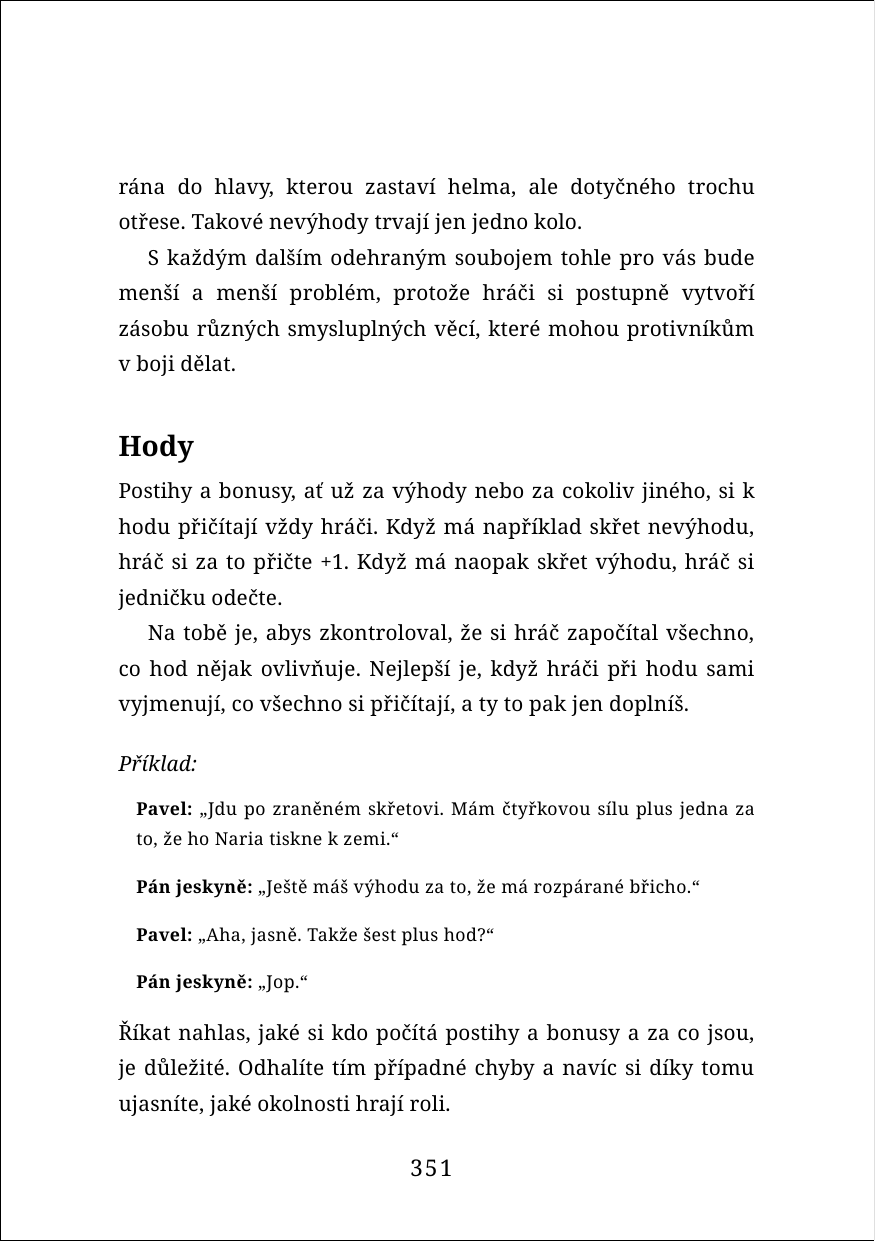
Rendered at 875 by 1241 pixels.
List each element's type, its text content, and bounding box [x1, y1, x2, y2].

text rána do hlavy, kterou zastaví helma, ale dotyčného trochu otřese. Takové nevýhody trvají jen jedno kolo. S každým dalším odehraným soubojem tohle pro vás bude menší a menší problém, protože hráči si postupně vytvoří zásobu různých smysluplných věcí, které mohou protivníkům v boji dělat. [118, 172, 756, 378]
text Pavel: „Aha, jasně. Takže šest plus hod?“ [136, 922, 756, 946]
text Pán jeskyně: „Jop.“ [136, 970, 756, 994]
text Pavel: „Jdu po zraněném skřetovi. Mám čtyřkovou sílu plus jedna za to, že ho Naria tiskne k zemi.“ [136, 796, 756, 850]
text Pán jeskyně: „Ještě máš výhodu za to, že má rozpárané břicho.“ [136, 874, 756, 898]
text Příklad: [118, 749, 756, 777]
text Postihy a bonusy, ať už za výhody nebo za cokoliv jiného, si k hodu přičítají vždy hráči. Když má například skřet nevýhodu, hráč si za to přičte +1. Když má naopak skřet výhodu, hráč si jedničku odečte. Na tobě je, abys zkontroloval, že si hráč započítal všechno, co hod nějak ovlivňuje. Nejlepší je, když hráči při hodu sami vyjmenují, co všechno si přičítají, a ty to pak jen doplníš. [118, 476, 756, 718]
text Říkat nahlas, jaké si kdo počítá postihy a bonusy a za co jsou, je důležité. Odhalíte tím případné chyby a navíc si díky tomu ujasníte, jaké okolnosti hrají roli. [118, 1018, 756, 1117]
subtitle Hody [118, 426, 756, 464]
